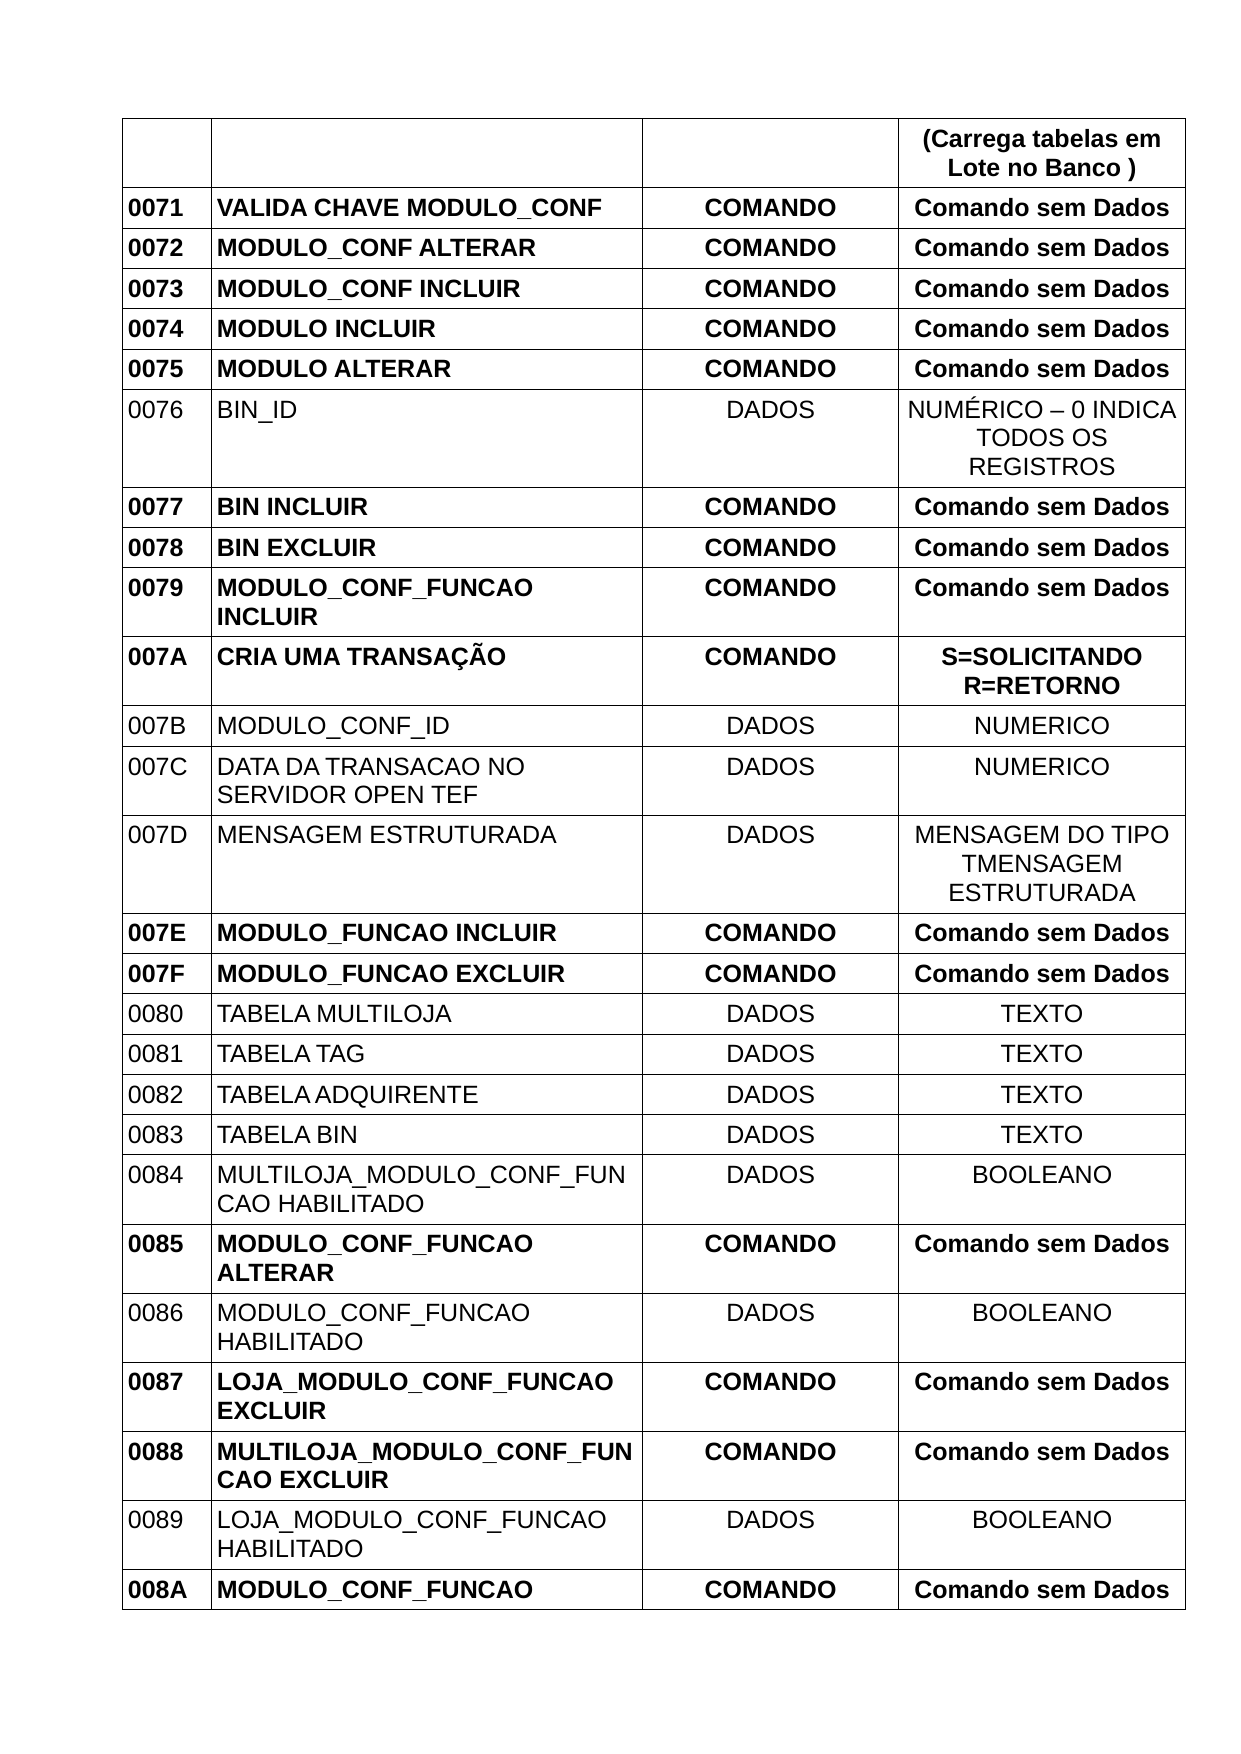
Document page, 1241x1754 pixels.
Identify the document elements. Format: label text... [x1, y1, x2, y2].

table_cell Comando sem Dados [899, 1363, 1185, 1431]
table_cell NUMERICO [899, 706, 1185, 746]
table_cell NUMERICO [899, 747, 1185, 815]
table_cell Comando sem Dados [899, 269, 1185, 308]
table_cell 0089 [123, 1501, 211, 1569]
table_cell DADOS [643, 706, 898, 746]
table_cell 0083 [123, 1115, 211, 1154]
table_cell DATA DA TRANSACAO NO SERVIDOR OPEN TEF [212, 747, 642, 815]
table_cell COMANDO [643, 1363, 898, 1431]
table_cell TABELA MULTILOJA [212, 994, 642, 1033]
table_cell MODULO_CONF_FUNCAO INCLUIR [212, 568, 642, 636]
table_cell BIN INCLUIR [212, 488, 642, 527]
table_cell 0075 [123, 350, 211, 389]
table_cell 007E [123, 914, 211, 953]
table_cell TABELA BIN [212, 1115, 642, 1154]
table_cell LOJA_MODULO_CONF_FUNCAO HABILITADO [212, 1501, 642, 1569]
table_cell MODULO_FUNCAO EXCLUIR [212, 954, 642, 993]
table_cell 0072 [123, 229, 211, 268]
table_cell COMANDO [643, 914, 898, 953]
table_cell 007B [123, 706, 211, 746]
table_cell MODULO_CONF_FUNCAO HABILITADO [212, 1294, 642, 1362]
table_cell Comando sem Dados [899, 1432, 1185, 1500]
table_cell Comando sem Dados [899, 568, 1185, 636]
table_cell TEXTO [899, 1115, 1185, 1154]
table_cell MODULO_CONF_FUNCAO [212, 1570, 642, 1609]
table_cell MULTILOJA_MODULO_CONF_FUNCAO EXCLUIR [212, 1432, 642, 1500]
table_cell BOOLEANO [899, 1155, 1185, 1223]
table_cell [123, 119, 211, 187]
table_cell COMANDO [643, 350, 898, 389]
table_cell (Carrega tabelas em Lote no Banco ) [899, 119, 1185, 187]
table_cell COMANDO [643, 269, 898, 308]
table_cell COMANDO [643, 1225, 898, 1292]
table_cell MENSAGEM ESTRUTURADA [212, 816, 642, 912]
table_cell 007F [123, 954, 211, 993]
table_cell 0081 [123, 1035, 211, 1074]
table_cell BOOLEANO [899, 1501, 1185, 1569]
table_cell MODULO_CONF_ID [212, 706, 642, 746]
table_cell COMANDO [643, 1570, 898, 1609]
table_cell DADOS [643, 1115, 898, 1154]
table_cell COMANDO [643, 229, 898, 268]
table_cell Comando sem Dados [899, 914, 1185, 953]
table_cell [212, 119, 642, 187]
table_cell DADOS [643, 994, 898, 1033]
table_cell 0088 [123, 1432, 211, 1500]
table_cell TEXTO [899, 1075, 1185, 1114]
table_cell MODULO INCLUIR [212, 309, 642, 348]
table_cell 0073 [123, 269, 211, 308]
table_cell S=SOLICITANDO R=RETORNO [899, 637, 1185, 705]
table_cell 0074 [123, 309, 211, 348]
table_cell COMANDO [643, 488, 898, 527]
table_cell TEXTO [899, 994, 1185, 1033]
table_cell Comando sem Dados [899, 528, 1185, 567]
table_cell Comando sem Dados [899, 954, 1185, 993]
table_cell 0082 [123, 1075, 211, 1114]
table_cell [643, 119, 898, 187]
table_cell MENSAGEM DO TIPO TMENSAGEM ESTRUTURADA [899, 816, 1185, 912]
table_cell COMANDO [643, 637, 898, 705]
table_cell DADOS [643, 1075, 898, 1114]
table_cell Comando sem Dados [899, 1225, 1185, 1292]
table_cell MODULO_CONF ALTERAR [212, 229, 642, 268]
table_cell COMANDO [643, 954, 898, 993]
table_cell TABELA TAG [212, 1035, 642, 1074]
table_cell VALIDA CHAVE MODULO_CONF [212, 188, 642, 227]
table_cell TEXTO [899, 1035, 1185, 1074]
table_cell NUMÉRICO – 0 INDICA TODOS OS REGISTROS [899, 390, 1185, 487]
table_cell Comando sem Dados [899, 229, 1185, 268]
table_cell BIN EXCLUIR [212, 528, 642, 567]
table_cell COMANDO [643, 528, 898, 567]
table_cell 0077 [123, 488, 211, 527]
table_cell 0080 [123, 994, 211, 1033]
table_cell Comando sem Dados [899, 309, 1185, 348]
table_cell Comando sem Dados [899, 1570, 1185, 1609]
table_cell 0079 [123, 568, 211, 636]
table_cell DADOS [643, 1035, 898, 1074]
table_cell MODULO ALTERAR [212, 350, 642, 389]
table_cell BOOLEANO [899, 1294, 1185, 1362]
table_cell 008A [123, 1570, 211, 1609]
table_cell 0087 [123, 1363, 211, 1431]
table_cell 007A [123, 637, 211, 705]
table_cell 007D [123, 816, 211, 912]
table_cell MULTILOJA_MODULO_CONF_FUNCAO HABILITADO [212, 1155, 642, 1223]
table_cell Comando sem Dados [899, 488, 1185, 527]
table_cell 0078 [123, 528, 211, 567]
table_cell Comando sem Dados [899, 188, 1185, 227]
table_cell 0076 [123, 390, 211, 487]
table_cell 0084 [123, 1155, 211, 1223]
table_cell DADOS [643, 816, 898, 912]
table_cell 0071 [123, 188, 211, 227]
table_cell COMANDO [643, 309, 898, 348]
table_cell BIN_ID [212, 390, 642, 487]
table_cell COMANDO [643, 1432, 898, 1500]
table_cell MODULO_CONF_FUNCAO ALTERAR [212, 1225, 642, 1292]
table_cell COMANDO [643, 188, 898, 227]
table_cell MODULO_FUNCAO INCLUIR [212, 914, 642, 953]
table_cell Comando sem Dados [899, 350, 1185, 389]
table_cell DADOS [643, 1155, 898, 1223]
table_cell DADOS [643, 390, 898, 487]
table_cell LOJA_MODULO_CONF_FUNCAO EXCLUIR [212, 1363, 642, 1431]
table_cell MODULO_CONF INCLUIR [212, 269, 642, 308]
table_cell 007C [123, 747, 211, 815]
table_cell COMANDO [643, 568, 898, 636]
table_cell CRIA UMA TRANSAÇÃO [212, 637, 642, 705]
table_cell DADOS [643, 1501, 898, 1569]
table_cell 0086 [123, 1294, 211, 1362]
table_cell TABELA ADQUIRENTE [212, 1075, 642, 1114]
table_cell 0085 [123, 1225, 211, 1292]
table_cell DADOS [643, 1294, 898, 1362]
table_cell DADOS [643, 747, 898, 815]
